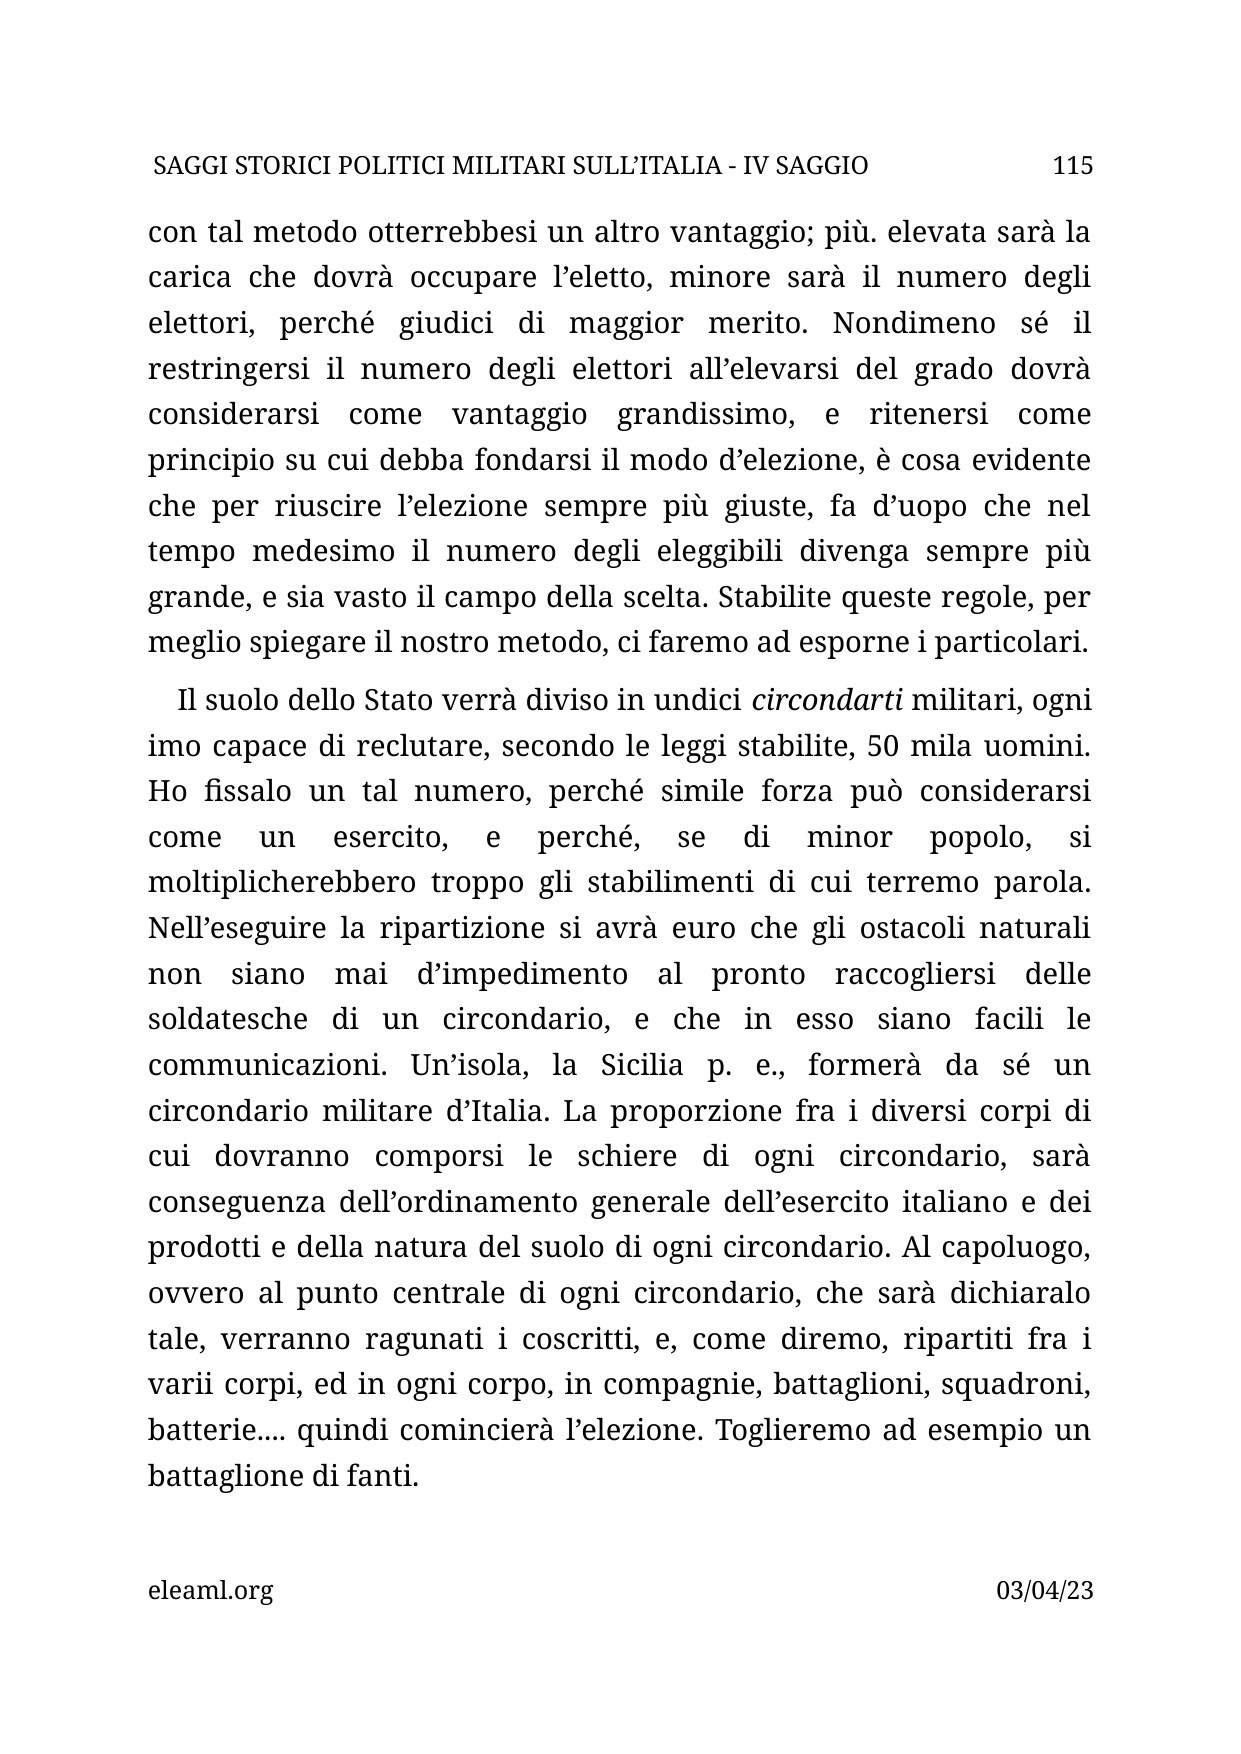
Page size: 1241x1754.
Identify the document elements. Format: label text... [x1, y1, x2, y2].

text Il suolo dello Stato verrà diviso in undici circondarti militari, ogni imo capace di reclutare, secondo le leggi stabilite, 50 mila uomini. Ho fissalo un tal numero, perché simile forza può considerarsi come un esercito, e perché, se di minor popolo, si moltiplicherebbero troppo gli stabilimenti di cui terremo parola. Nell’eseguire la ripartizione si avrà euro che gli ostacoli naturali non siano mai d’impedimento al pronto raccogliersi delle soldatesche di un circondario, e che in esso siano facili le communicazioni. Un’isola, la Sicilia p. e., formerà da sé un circondario militare d’Italia. La proporzione fra i diversi corpi di cui dovranno comporsi le schiere di ogni circondario, sarà conseguenza dell’ordinamento generale dell’esercito italiano e dei prodotti e della natura del suolo di ogni circondario. Al capoluogo, ovvero al punto centrale di ogni circondario, che sarà dichiaralo tale, verranno ragunati i coscritti, e, come diremo, ripartiti fra i varii corpi, ed in ogni corpo, in compagnie, battaglioni, squadroni, batterie.... quindi comincierà l’elezione. Toglieremo ad esempio un battaglione di fanti. [148, 679, 1093, 1494]
text con tal metodo otterrebbesi un altro vantaggio; più. elevata sarà la carica che dovrà occupare l’eletto, minore sarà il numero degli elettori, perché giudici di maggior merito. Nondimeno sé il restringersi il numero degli elettori all’elevarsi del grado dovrà considerarsi come vantaggio grandissimo, e ritenersi come principio su cui debba fondarsi il modo d’elezione, è cosa evidente che per riuscire l’elezione sempre più giuste, fa d’uopo che nel tempo medesimo il numero degli eleggibili divenga sempre più grande, e sia vasto il campo della scelta. Stabilite queste regole, per meglio spiegare il nostro metodo, ci faremo ad esporne i particolari. [148, 211, 1093, 661]
